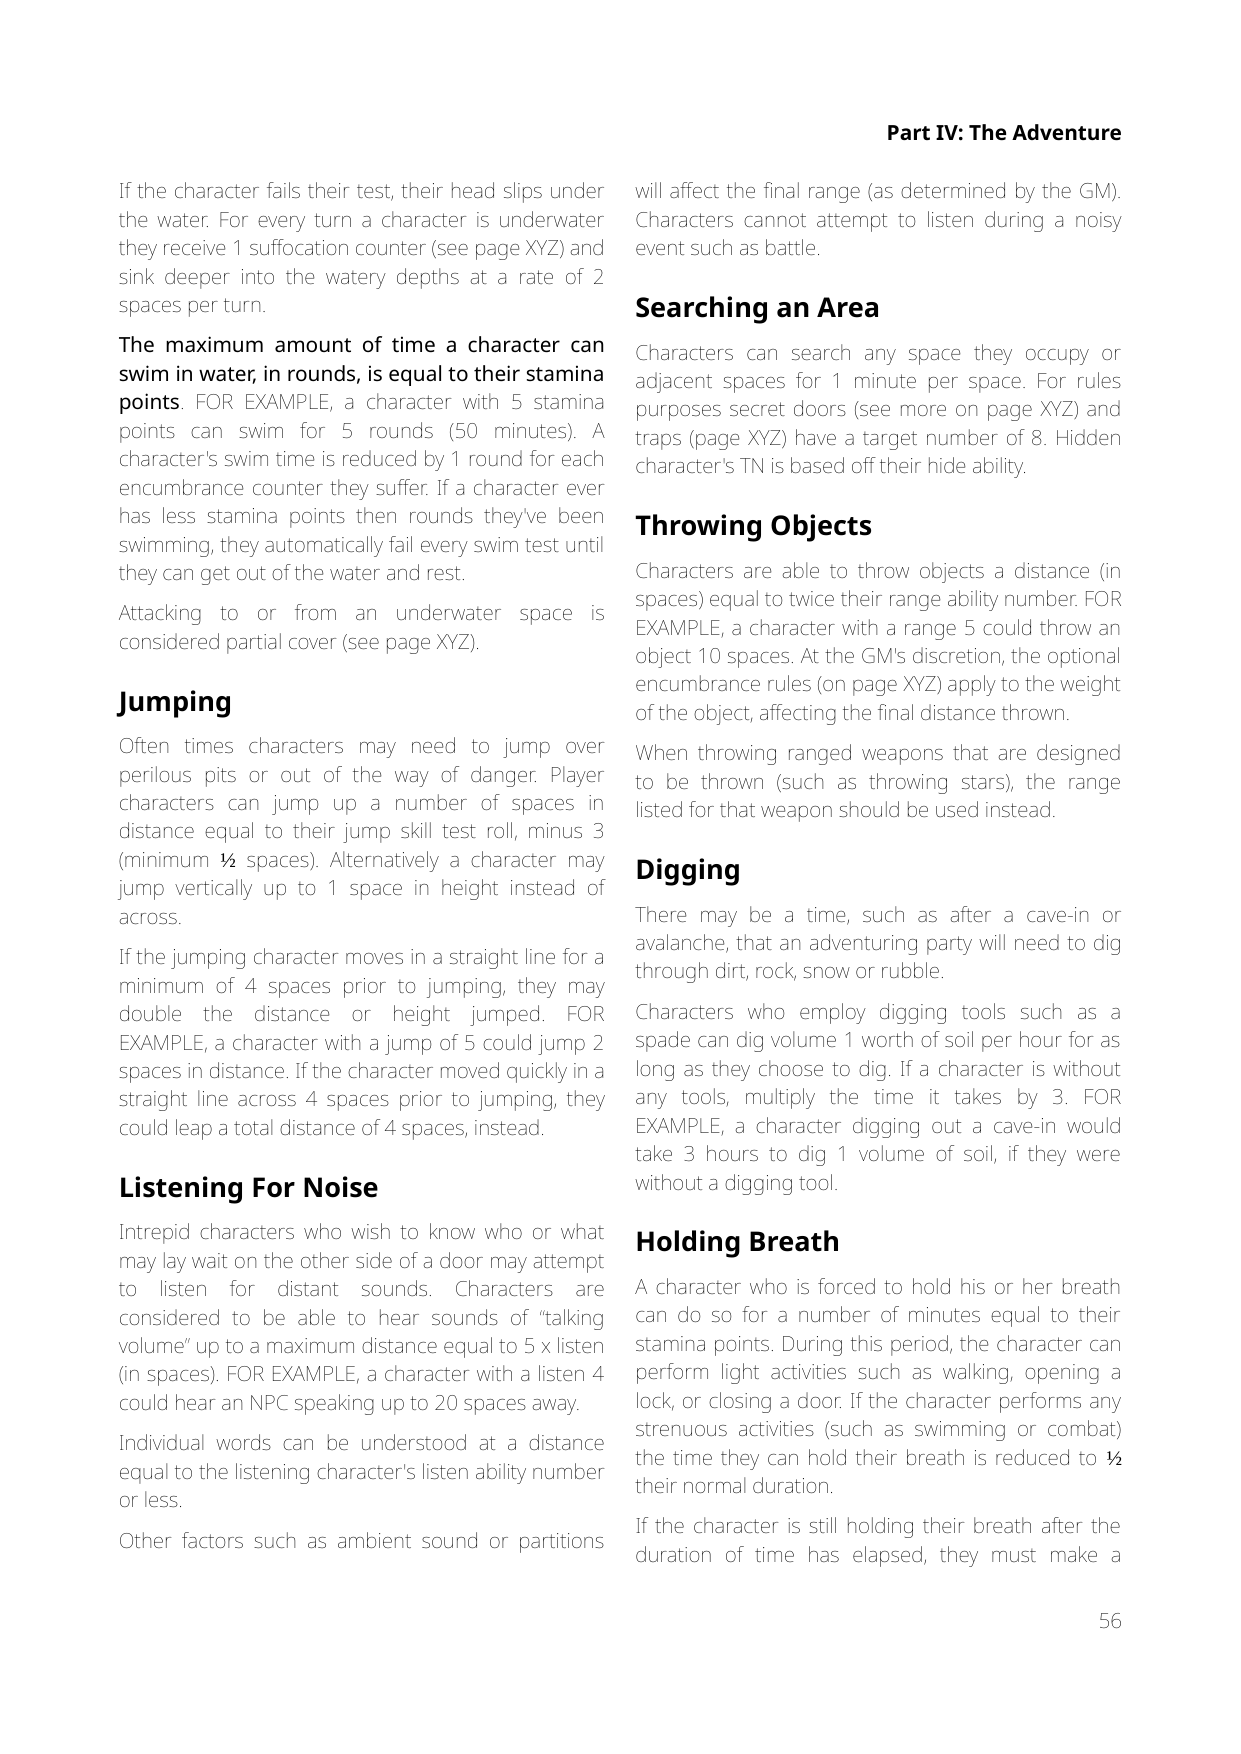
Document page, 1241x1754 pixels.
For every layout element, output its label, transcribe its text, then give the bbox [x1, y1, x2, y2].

text When throwing ranged weapons that are designed to be thrown (such as throwing stars), the range listed for that weapon should be used instead. [635, 738, 1122, 824]
text If the character fails their test, their head slips under the water. For every turn a character is underwater they receive 1 suffocation counter (see page XYZ) and sink deeper into the watery depths at a rate of 2 spaces per turn. [118, 176, 605, 319]
text Intrepid characters who wish to know who or what may lay wait on the other side of a door may attempt to listen for distant sounds. Characters are considered to be able to hear sounds of “talking volume” up to a maximum distance equal to 5 x listen (in spaces). FOR EXAMPLE, a character with a listen 4 could hear an NPC speaking up to 20 spaces away. [118, 1217, 605, 1416]
subtitle Holding Breath [635, 1223, 1122, 1259]
subtitle Jumping [118, 682, 605, 719]
text A character who is forced to hold his or her breath can do so for a number of minutes equal to their stamina points. During this period, the character can perform light activities such as walking, opening a lock, or closing a door. If the character performs any strenuous activities (such as swimming or combat) the time they can hold their breath is reduced to ½ their normal duration. [635, 1272, 1122, 1499]
text Characters who employ digging tools such as a spade can dig volume 1 worth of soil per hour for as long as they choose to dig. If a character is without any tools, multiply the time it takes by 3. FOR EXAMPLE, a character digging out a cave-in would take 3 hours to dig 1 volume of soil, if they were without a digging tool. [635, 997, 1122, 1196]
text Characters can search any space they occupy or adjacent spaces for 1 minute per space. For rules purposes secret doors (see more on page XYZ) and traps (page XYZ) have a target number of 8. Hidden character's TN is based off their hide ability. [635, 338, 1122, 480]
text Often times characters may need to jump over perilous pits or out of the way of danger. Player characters can jump up a number of spaces in distance equal to their jump skill test roll, minus 3 (minimum ½ spaces). Alternatively a character may jump vertically up to 1 space in height instead of across. [118, 731, 605, 930]
text Other factors such as ambient sound or partitions [118, 1526, 605, 1554]
text If the jumping character moves in a straight line for a minimum of 4 spaces prior to jumping, they may double the distance or height jumped. FOR EXAMPLE, a character with a jump of 5 could jump 2 spaces in distance. If the character moved quickly in a straight line across 4 spaces prior to jumping, they could leap a total distance of 4 spaces, instead. [118, 942, 605, 1141]
subtitle Listening For Noise [118, 1168, 605, 1205]
text There may be a time, such as after a cave-in or avalanche, that an adventuring party will need to dig through dirt, rock, snow or rubble. [635, 900, 1122, 985]
subtitle Searching an Area [635, 288, 1122, 325]
text The maximum amount of time a character can swim in water, in rounds, is equal to their stamina points. FOR EXAMPLE, a character with 5 stamina points can swim for 5 rounds (50 minutes). A character's swim time is reduced by 1 round for each encumbrance counter they suffer. If a character ever has less stamina points then rounds they've been swimming, they automatically fail every swim test until they can get out of the water and rest. [118, 331, 605, 587]
subtitle Digging [635, 850, 1122, 887]
text If the character is still holding their breath after the duration of time has elapsed, they must make a [635, 1511, 1122, 1568]
text Attacking to or from an underwater space is considered partial cover (see page XYZ). [118, 598, 605, 655]
subtitle Throwing Objects [635, 506, 1122, 543]
text will affect the final range (as determined by the GM). Characters cannot attempt to listen during a noisy event such as battle. [635, 176, 1122, 262]
text Individual words can be understood at a distance equal to the listening character's listen ability number or less. [118, 1428, 605, 1514]
text Characters are able to throw objects a distance (in spaces) equal to twice their range ability number. FOR EXAMPLE, a character with a range 5 could throw an object 10 spaces. At the GM's discretion, the optional encumbrance rules (on page XYZ) apply to the weight of the object, affecting the final distance thrown. [635, 556, 1122, 726]
